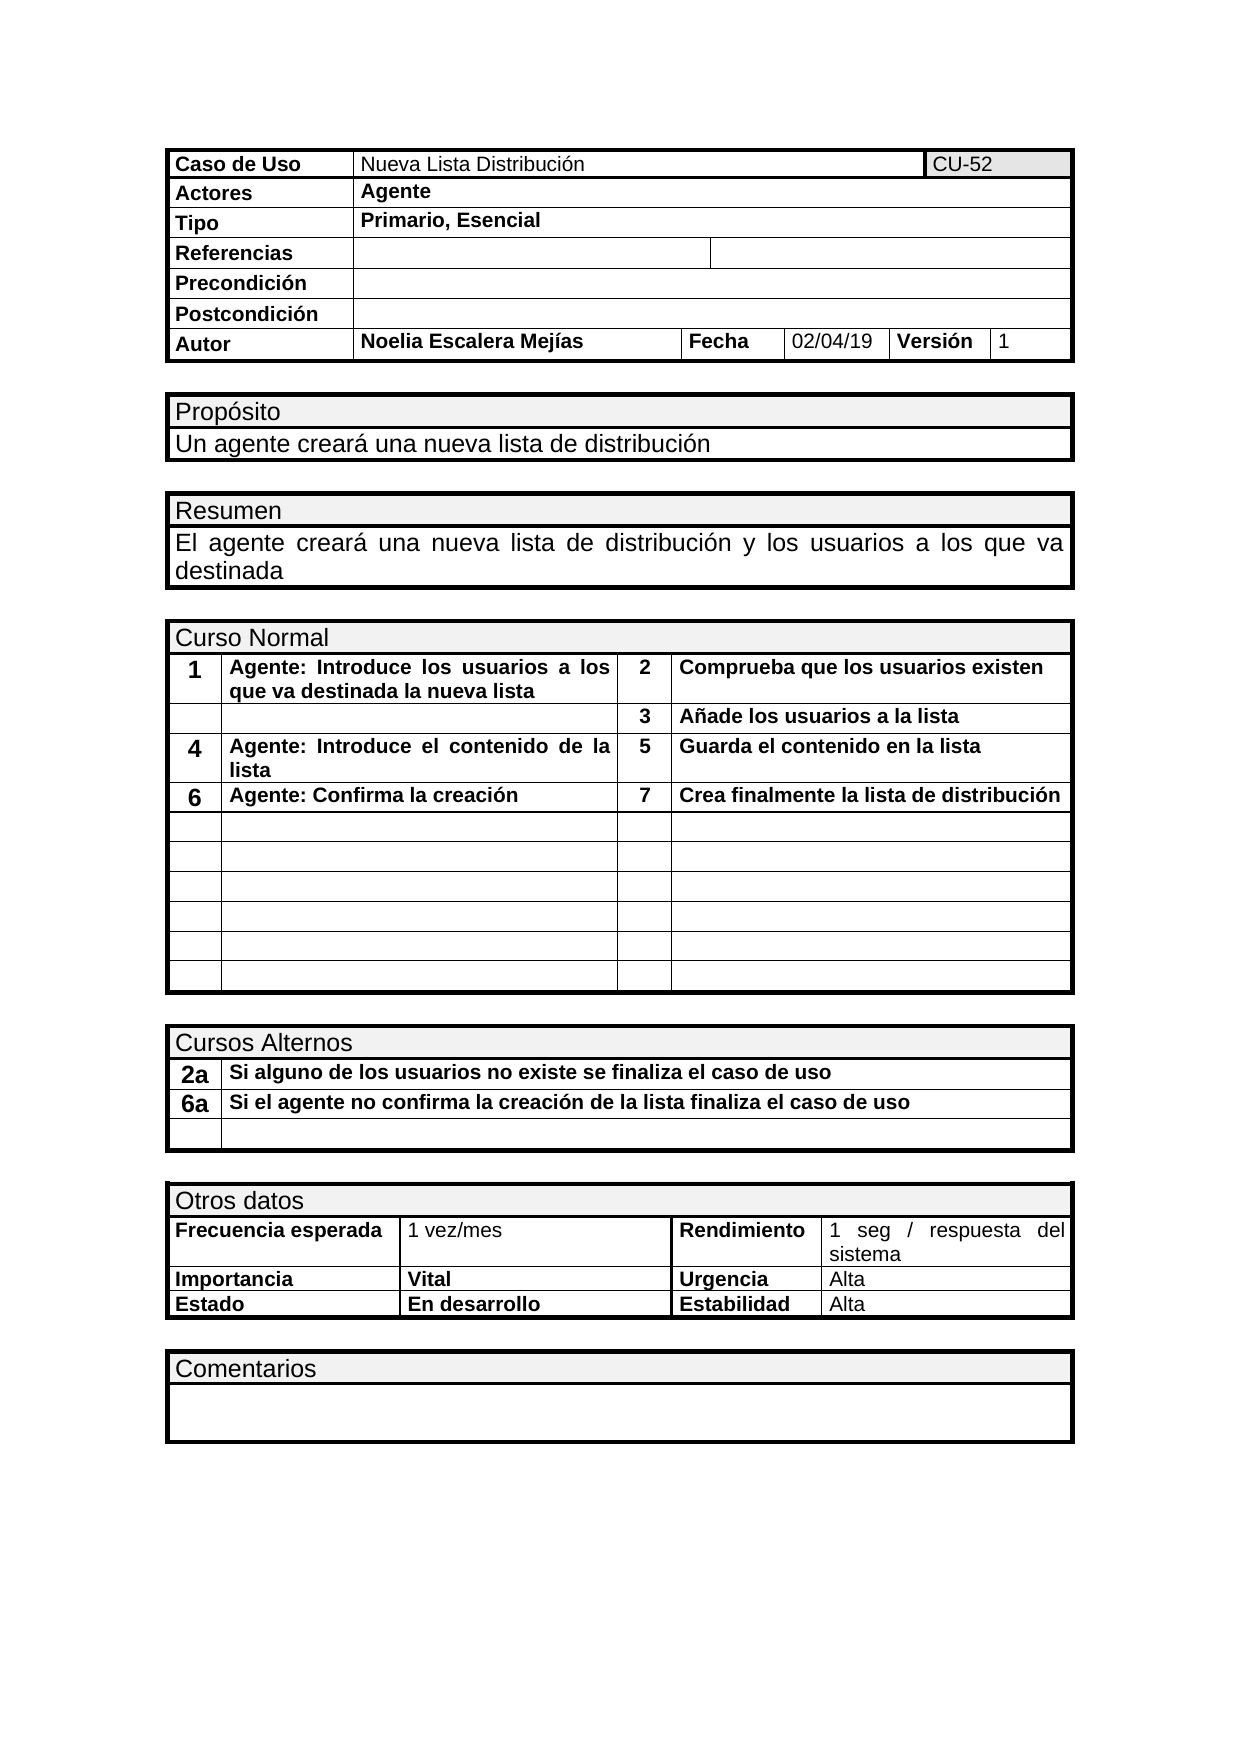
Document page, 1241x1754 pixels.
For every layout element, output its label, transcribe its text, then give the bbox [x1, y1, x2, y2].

table_cell [222, 1119, 1070, 1148]
table_cell Postcondición [170, 299, 353, 328]
table_cell [170, 1385, 1070, 1439]
table_cell Agente: Confirma la creación [222, 783, 617, 811]
table_cell 1 vez/mes [401, 1218, 670, 1266]
table_cell [354, 299, 1070, 328]
table_cell [170, 704, 221, 733]
table_cell Agente: Introduce los usuarios a los que va destinada la nueva lista [222, 655, 617, 703]
table_cell Fecha [682, 329, 784, 359]
table_header Propósito [170, 397, 1070, 426]
table_cell [170, 842, 221, 871]
table_cell El agente creará una nueva lista de distribución y los usuarios a los que va destinada [170, 528, 1070, 585]
table_cell [354, 238, 710, 267]
table_cell Agente: Introduce el contenido de la lista [222, 734, 617, 782]
table_header Nueva Lista Distribución [354, 152, 923, 176]
table_cell 7 [618, 783, 671, 811]
table_cell 3 [618, 704, 671, 733]
table_cell [222, 872, 617, 901]
table_cell Añade los usuarios a la lista [672, 704, 1070, 733]
table_cell Actores [170, 179, 353, 207]
table_cell [672, 932, 1070, 960]
table_cell Importancia [170, 1267, 399, 1290]
table_cell En desarrollo [401, 1291, 670, 1315]
table_header Otros datos [170, 1186, 1070, 1215]
table_cell Estabilidad [673, 1291, 821, 1315]
table_cell 2 [618, 655, 671, 703]
table_cell Alta [822, 1267, 1070, 1290]
table_header Resumen [170, 496, 1070, 524]
table_cell Crea finalmente la lista de distribución [672, 783, 1070, 811]
table_cell [618, 872, 671, 901]
table_cell Un agente creará una nueva lista de distribución [170, 429, 1070, 457]
table_cell [222, 704, 617, 733]
table_cell Si alguno de los usuarios no existe se finaliza el caso de uso [222, 1060, 1070, 1089]
table_cell Tipo [170, 208, 353, 237]
table_cell [618, 902, 671, 931]
table_cell [170, 902, 221, 931]
table_cell Urgencia [673, 1267, 821, 1290]
table_cell 6 [170, 783, 221, 811]
table_cell 02/04/19 [785, 329, 889, 359]
table_cell Estado [170, 1291, 399, 1315]
table_cell 1 seg / respuesta del sistema [822, 1218, 1070, 1266]
table_cell 6a [170, 1090, 221, 1118]
table_cell [618, 932, 671, 960]
table_cell 5 [618, 734, 671, 782]
table_cell 1 [991, 329, 1070, 359]
table_cell [222, 813, 617, 841]
table_cell [170, 813, 221, 841]
table_cell Guarda el contenido en la lista [672, 734, 1070, 782]
table_cell Versión [890, 329, 990, 359]
table_cell [618, 842, 671, 871]
table_cell Autor [170, 329, 353, 359]
table_cell [222, 842, 617, 871]
table_cell [170, 872, 221, 901]
table_cell [170, 932, 221, 960]
table_cell Noelia Escalera Mejías [354, 329, 681, 359]
table_cell Vital [401, 1267, 670, 1290]
table_cell Agente [354, 179, 1070, 207]
table_cell [672, 872, 1070, 901]
table_cell Primario, Esencial [354, 208, 1070, 237]
table_cell [672, 813, 1070, 841]
table_cell Rendimiento [673, 1218, 821, 1266]
table_cell [170, 1119, 221, 1148]
table_cell [354, 269, 1070, 298]
table_cell [618, 961, 671, 990]
table_cell 2a [170, 1060, 221, 1089]
table_cell Frecuencia esperada [170, 1218, 399, 1266]
table_cell Precondición [170, 269, 353, 298]
table_cell [672, 842, 1070, 871]
table_cell Comprueba que los usuarios existen [672, 655, 1070, 703]
table_cell [170, 961, 221, 990]
table_cell 1 [170, 655, 221, 703]
table_header Comentarios [170, 1354, 1070, 1382]
table_cell [222, 902, 617, 931]
table_header Curso Normal [170, 623, 1070, 652]
table_cell [672, 902, 1070, 931]
table_header Caso de Uso [170, 152, 353, 176]
table_cell Referencias [170, 238, 353, 267]
table_header CU-52 [927, 152, 1070, 176]
table_cell 4 [170, 734, 221, 782]
table_cell [711, 238, 1070, 267]
table_cell Si el agente no confirma la creación de la lista finaliza el caso de uso [222, 1090, 1070, 1118]
table_cell Alta [822, 1291, 1070, 1315]
table_cell [222, 961, 617, 990]
table_cell [222, 932, 617, 960]
table_cell [672, 961, 1070, 990]
table_header Cursos Alternos [170, 1028, 1070, 1057]
table_cell [618, 813, 671, 841]
